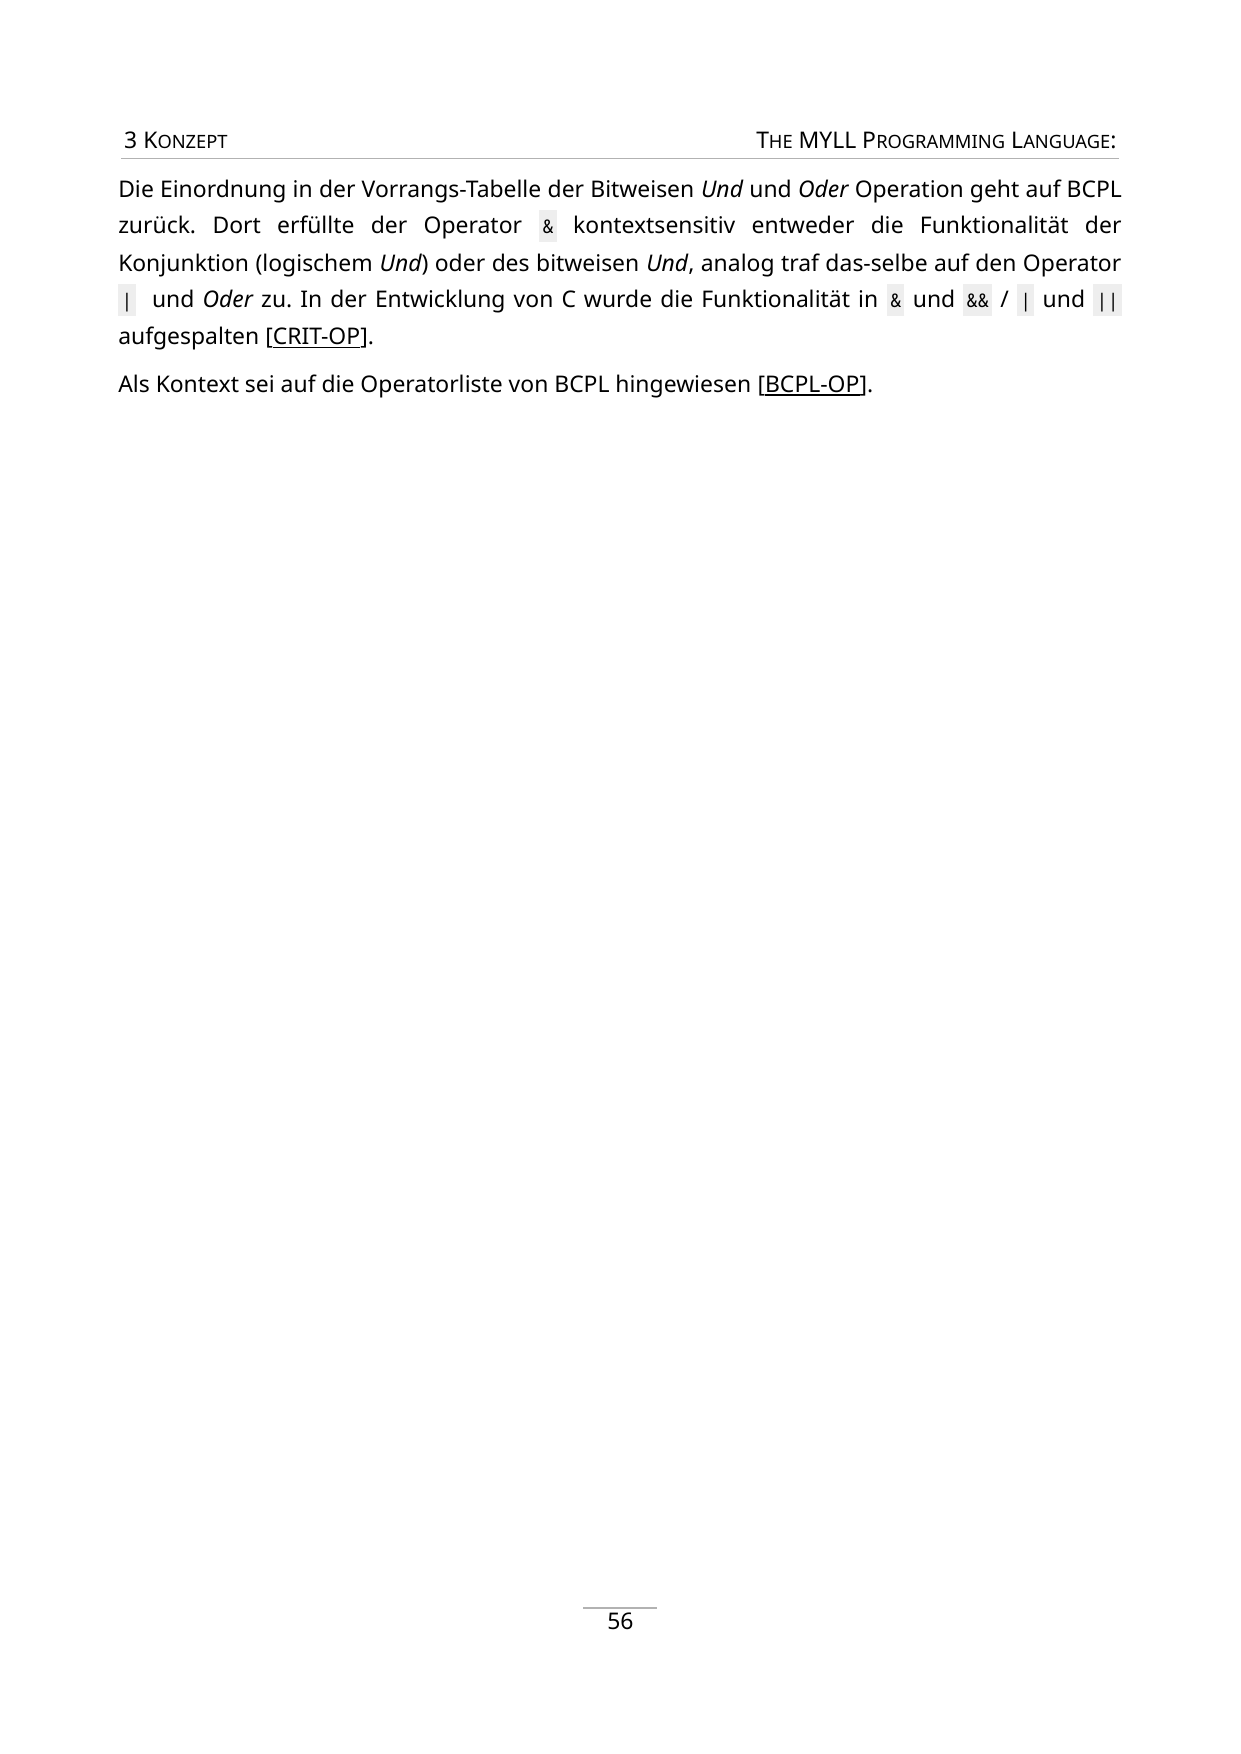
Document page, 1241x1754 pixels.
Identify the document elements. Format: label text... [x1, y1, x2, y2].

text Als Kontext sei auf die Operatorliste von BCPL hingewiesen [BCPL-OP]. [118, 368, 1122, 399]
text Die Einordnung in der Vorrangs-Tabelle der Bitweisen Und und Oder Operation geht auf BCPL zurück. Dort erfüllte der Operator & kontextsensitiv entweder die Funktionalität der Konjunktion (logischem Und) oder des bitweisen Und, analog traf das-selbe auf den Operator | und Oder zu. In der Entwicklung von C wurde die Funktionalität in & und && / | und || aufgespalten [CRIT-OP]. [118, 173, 1122, 351]
